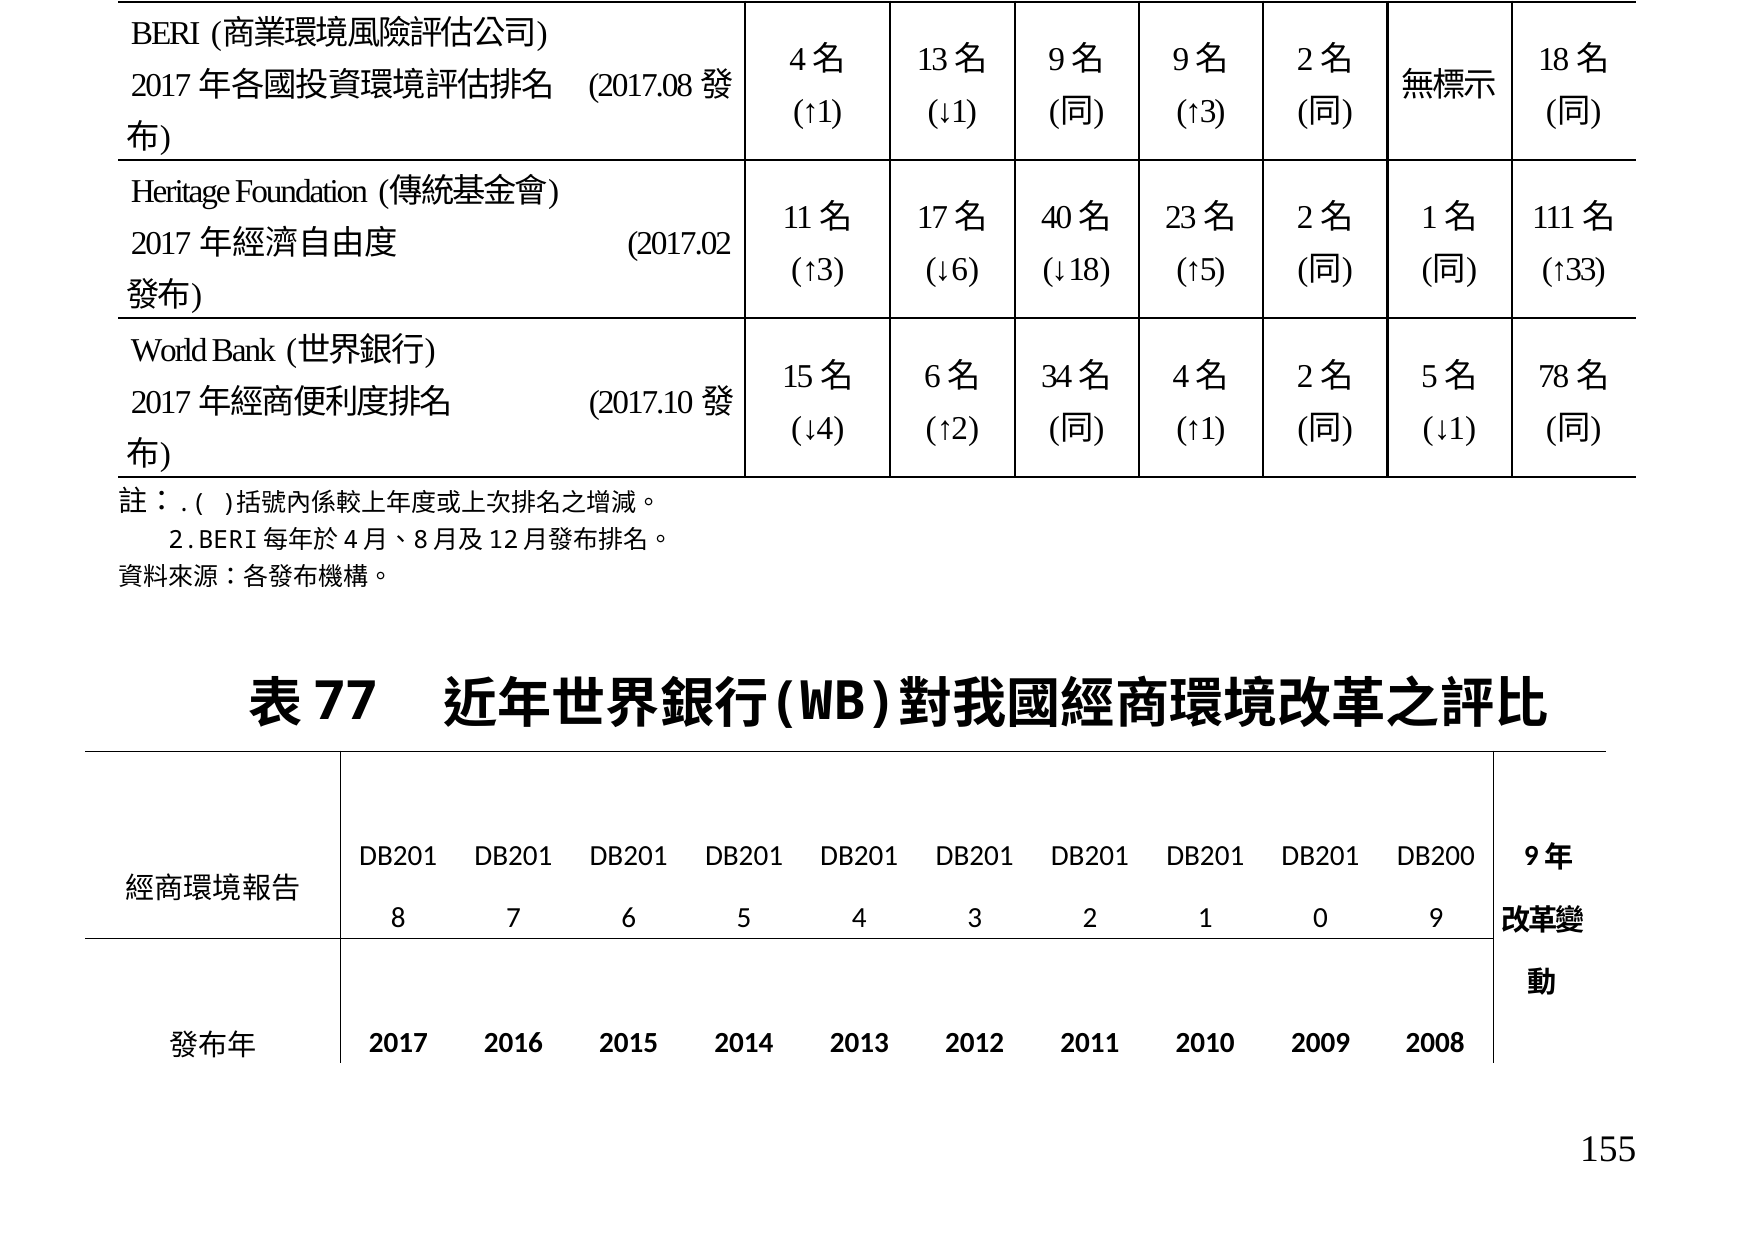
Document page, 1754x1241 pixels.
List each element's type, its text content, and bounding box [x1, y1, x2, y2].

table_cell 2015 [571, 939, 686, 1063]
table_header DB2013 [917, 752, 1032, 938]
table_cell World Bank (世界銀行) 2017年經商便利度排名 (2017.10發布) [118, 319, 744, 476]
table_header DB2017 [456, 752, 571, 938]
table_cell 2011 [1032, 939, 1147, 1063]
subtitle 表77 近年世界銀行(WB)對我國經商環境改革之評比 [118, 626, 1636, 751]
table_cell 2012 [917, 939, 1032, 1063]
table_cell 發布年 [85, 939, 340, 1063]
table_cell 2009 [1263, 939, 1378, 1063]
table_cell 9名 (↑3) [1140, 3, 1262, 159]
table_cell BERI (商業環境風險評估公司) 2017年各國投資環境評估排名 (2017.08發布) [118, 3, 744, 159]
table_cell 2010 [1147, 939, 1263, 1063]
table_header DB2009 [1378, 752, 1493, 938]
table_header DB2010 [1263, 752, 1378, 938]
table_cell 11名 (↑3) [746, 161, 889, 317]
text 資料來源：各發布機構。 [118, 556, 1618, 592]
table_header DB2011 [1147, 752, 1263, 938]
text 2.BERI每年於4月、8月及12月發布排名。 [118, 520, 1618, 556]
table_cell 23名 (↑5) [1140, 161, 1262, 317]
table_cell 78名 (同) [1513, 319, 1636, 476]
table_cell Heritage Foundation (傳統基金會) 2017年經濟自由度 (2017.02發布) [118, 161, 744, 317]
table_header DB2015 [686, 752, 801, 938]
table_cell 9名 (同) [1016, 3, 1138, 159]
table_cell 111名 (↑33) [1513, 161, 1636, 317]
table_cell 2名 (同) [1264, 319, 1386, 476]
table_cell 5名 (↓1) [1389, 319, 1511, 476]
table_cell 40名 (↓18) [1016, 161, 1138, 317]
table_cell 6名 (↑2) [891, 319, 1014, 476]
table_cell 無標示 [1389, 3, 1511, 159]
table_cell 18名 (同) [1513, 3, 1636, 159]
table_cell 34名 (同) [1016, 319, 1138, 476]
table_cell 2016 [456, 939, 571, 1063]
table_header 經商環境報告 [85, 752, 340, 938]
table_header DB2012 [1032, 752, 1147, 938]
table_cell 2008 [1378, 939, 1493, 1063]
table_cell 2014 [686, 939, 801, 1063]
table_header DB2018 [341, 752, 456, 938]
table_header DB2014 [801, 752, 917, 938]
table_cell 2013 [801, 939, 917, 1063]
table_cell 4名 (↑1) [1140, 319, 1262, 476]
table_cell 1名 (同) [1389, 161, 1511, 317]
table_header 9年 改革變動 [1494, 752, 1606, 1063]
table_cell 13名 (↓1) [891, 3, 1014, 159]
text 註：.( )括號內係較上年度或上次排名之增減。 [118, 478, 1618, 520]
table_cell 17名 (↓6) [891, 161, 1014, 317]
table_cell 2名 (同) [1264, 3, 1386, 159]
table_cell 4名 (↑1) [746, 3, 889, 159]
table_cell 2017 [341, 939, 456, 1063]
table_cell 2名 (同) [1264, 161, 1386, 317]
table_cell 15名 (↓4) [746, 319, 889, 476]
table_header DB2016 [571, 752, 686, 938]
